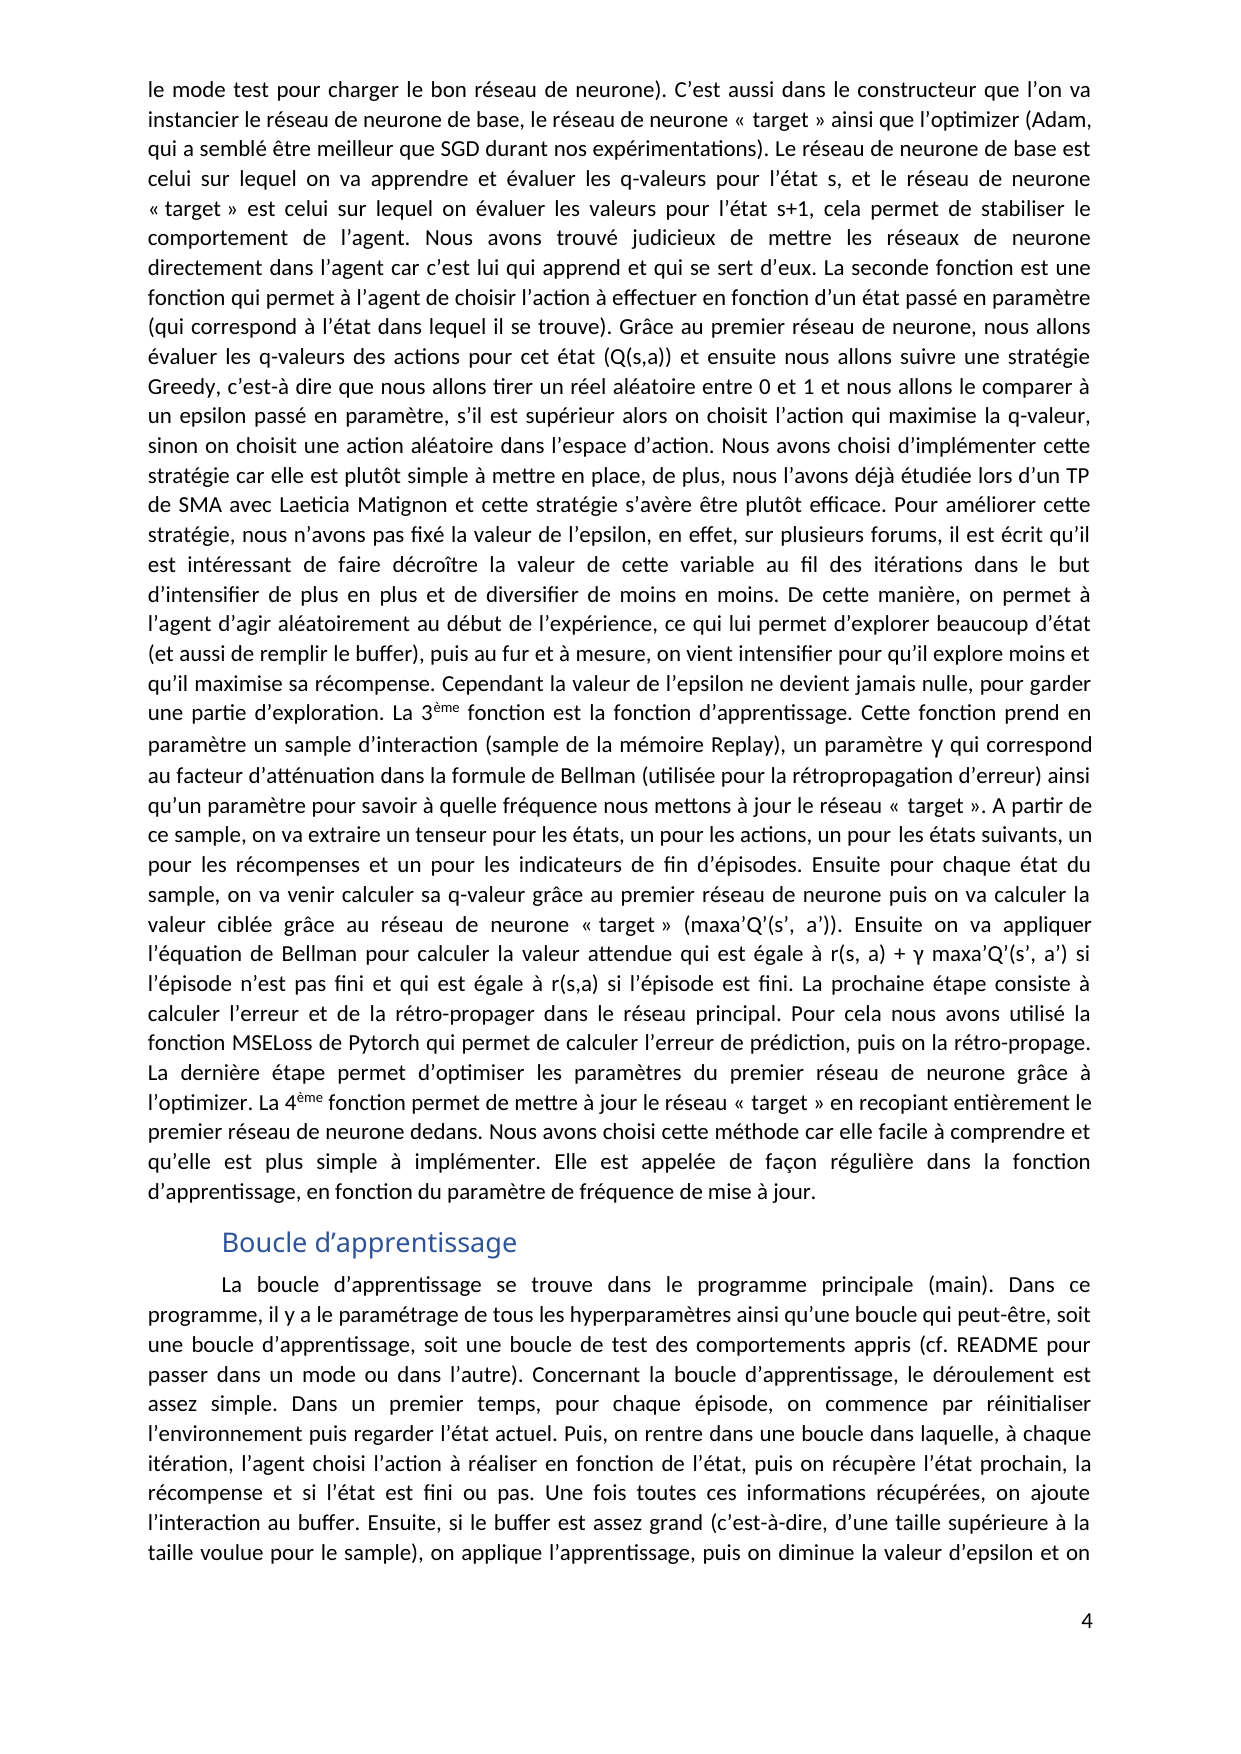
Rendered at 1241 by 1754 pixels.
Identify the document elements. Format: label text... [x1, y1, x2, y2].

text La boucle d’apprentissage se trouve dans le programme principale (main). Dans ce programme, il y a le paramétrage de tous les hyperparamètres ainsi qu’une boucle qui peut-être, soit une boucle d’apprentissage, soit une boucle de test des comportements appris (cf. README pour passer dans un mode ou dans l’autre). Concernant la boucle d’apprentissage, le déroulement est assez simple. Dans un premier temps, pour chaque épisode, on commence par réinitialiser l’environnement puis regarder l’état actuel. Puis, on rentre dans une boucle dans laquelle, à chaque itération, l’agent choisi l’action à réaliser en fonction de l’état, puis on récupère l’état prochain, la récompense et si l’état est fini ou pas. Une fois toutes ces informations récupérées, on ajoute l’interaction au buffer. Ensuite, si le buffer est assez grand (c’est-à-dire, d’une taille supérieure à la taille voulue pour le sample), on applique l’apprentissage, puis on diminue la valeur d’epsilon et on [148, 1271, 1093, 1566]
subtitle Boucle d’apprentissage [148, 1223, 1093, 1260]
text le mode test pour charger le bon réseau de neurone). C’est aussi dans le constructeur que l’on va instancier le réseau de neurone de base, le réseau de neurone « target » ainsi que l’optimizer (Adam, qui a semblé être meilleur que SGD durant nos expérimentations). Le réseau de neurone de base est celui sur lequel on va apprendre et évaluer les q-valeurs pour l’état s, et le réseau de neurone « target » est celui sur lequel on évaluer les valeurs pour l’état s+1, cela permet de stabiliser le comportement de l’agent. Nous avons trouvé judicieux de mettre les réseaux de neurone directement dans l’agent car c’est lui qui apprend et qui se sert d’eux. La seconde fonction est une fonction qui permet à l’agent de choisir l’action à effectuer en fonction d’un état passé en paramètre (qui correspond à l’état dans lequel il se trouve). Grâce au premier réseau de neurone, nous allons évaluer les q-valeurs des actions pour cet état (Q(s,a)) et ensuite nous allons suivre une stratégie Greedy, c’est-à dire que nous allons tirer un réel aléatoire entre 0 et 1 et nous allons le comparer à un epsilon passé en paramètre, s’il est supérieur alors on choisit l’action qui maximise la q-valeur, sinon on choisit une action aléatoire dans l’espace d’action. Nous avons choisi d’implémenter cette stratégie car elle est plutôt simple à mettre en place, de plus, nous l’avons déjà étudiée lors d’un TP de SMA avec Laeticia Matignon et cette stratégie s’avère être plutôt efficace. Pour améliorer cette stratégie, nous n’avons pas fixé la valeur de l’epsilon, en effet, sur plusieurs forums, il est écrit qu’il est intéressant de faire décroître la valeur de cette variable au fil des itérations dans le but d’intensifier de plus en plus et de diversifier de moins en moins. De cette manière, on permet à l’agent d’agir aléatoirement au début de l’expérience, ce qui lui permet d’explorer beaucoup d’état (et aussi de remplir le buffer), puis au fur et à mesure, on vient intensifier pour qu’il explore moins et qu’il maximise sa récompense. Cependant la valeur de l’epsilon ne devient jamais nulle, pour garder une partie d’exploration. La 3ème fonction est la fonction d’apprentissage. Cette fonction prend en paramètre un sample d’interaction (sample de la mémoire Replay), un paramètre γ qui correspond au facteur d’atténuation dans la formule de Bellman (utilisée pour la rétropropagation d’erreur) ainsi qu’un paramètre pour savoir à quelle fréquence nous mettons à jour le réseau « target ». A partir de ce sample, on va extraire un tenseur pour les états, un pour les actions, un pour les états suivants, un pour les récompenses et un pour les indicateurs de fin d’épisodes. Ensuite pour chaque état du sample, on va venir calculer sa q-valeur grâce au premier réseau de neurone puis on va calculer la valeur ciblée grâce au réseau de neurone « target » (maxa’Q’(s’, a’)). Ensuite on va appliquer l’équation de Bellman pour calculer la valeur attendue qui est égale à r(s, a) + γ maxa’Q’(s’, a’) si l’épisode n’est pas fini et qui est égale à r(s,a) si l’épisode est fini. La prochaine étape consiste à calculer l’erreur et de la rétro-propager dans le réseau principal. Pour cela nous avons utilisé la fonction MSELoss de Pytorch qui permet de calculer l’erreur de prédiction, puis on la rétro-propage. La dernière étape permet d’optimiser les paramètres du premier réseau de neurone grâce à l’optimizer. La 4ème fonction permet de mettre à jour le réseau « target » en recopiant entièrement le premier réseau de neurone dedans. Nous avons choisi cette méthode car elle facile à comprendre et qu’elle est plus simple à implémenter. Elle est appelée de façon régulière dans la fonction d’apprentissage, en fonction du paramètre de fréquence de mise à jour. [148, 75, 1093, 1205]
